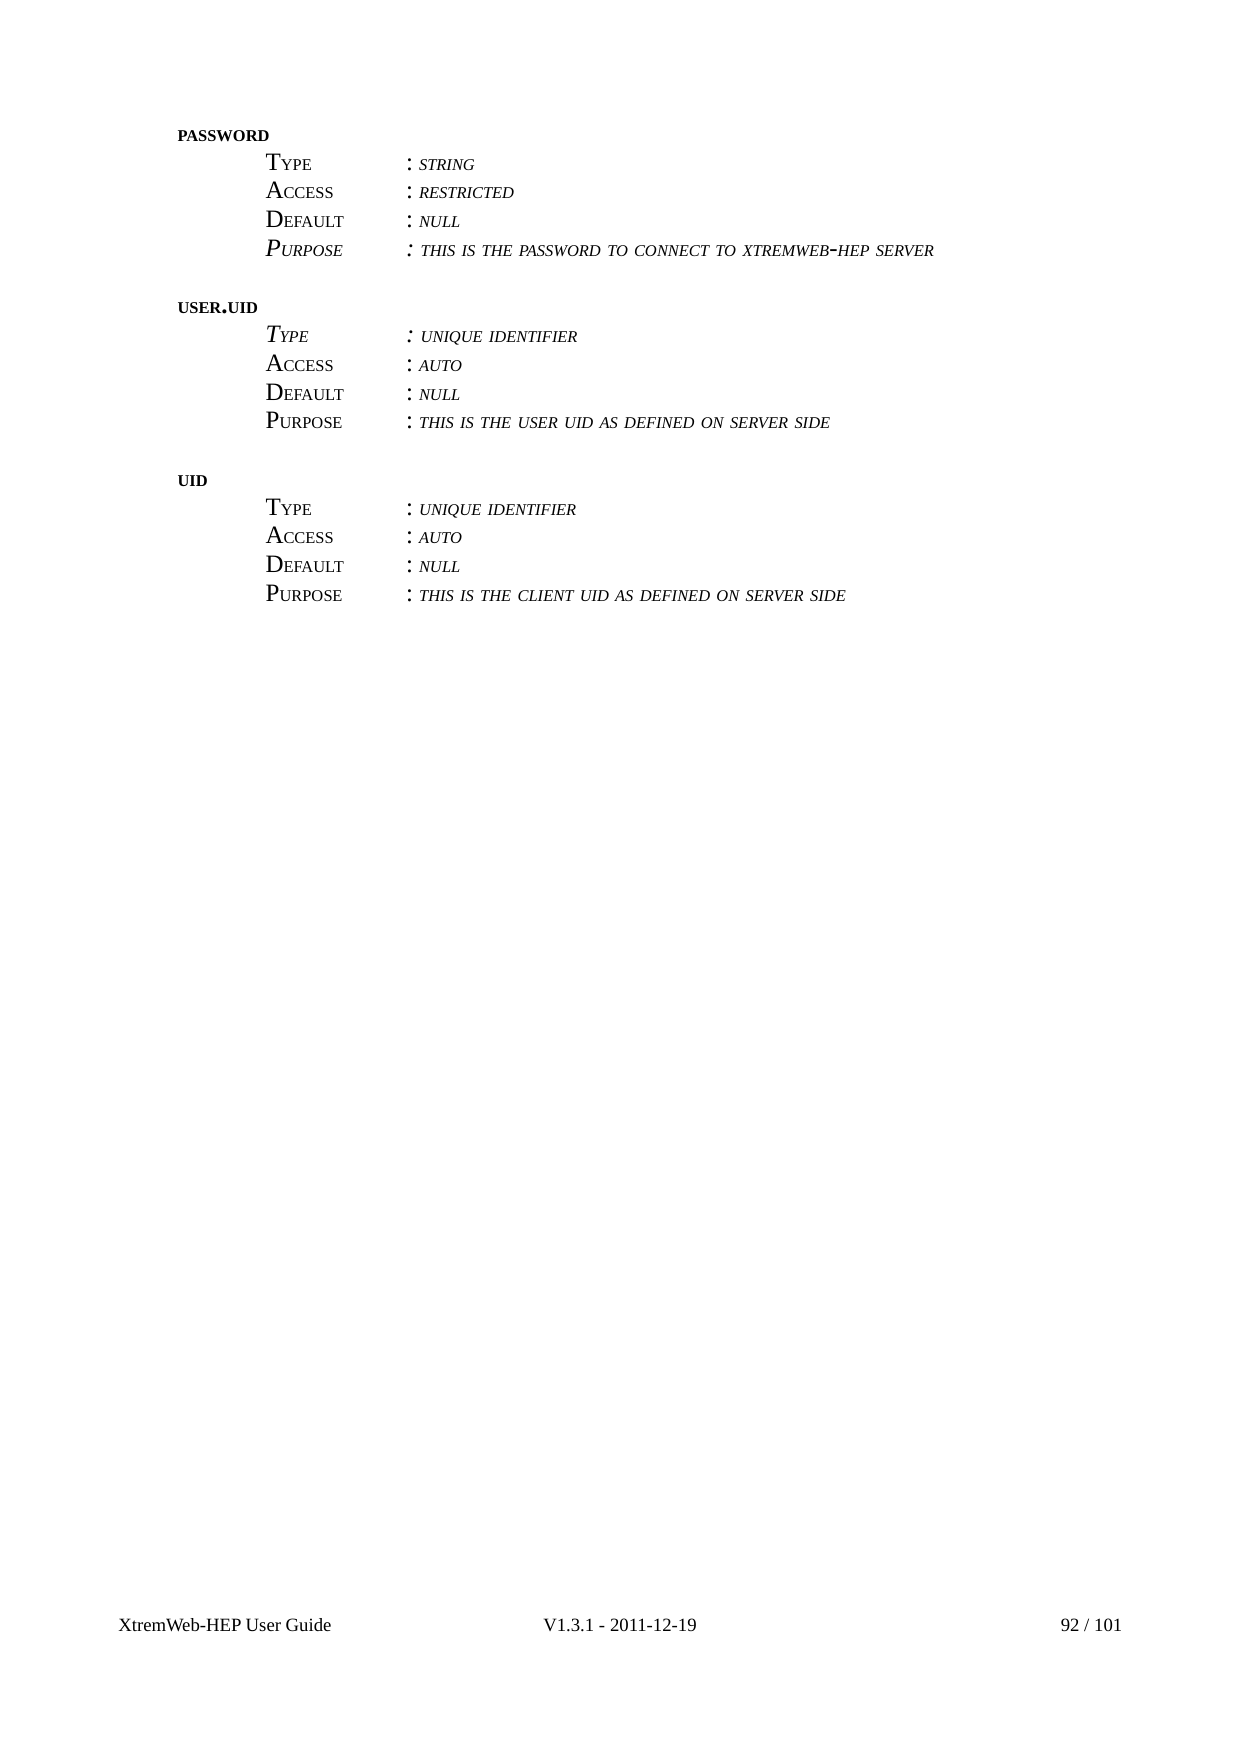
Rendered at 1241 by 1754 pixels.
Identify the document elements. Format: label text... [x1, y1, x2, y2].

text Access : auto [265, 348, 1122, 377]
text Access : auto [265, 521, 1122, 549]
text Purpose : this is the password to connect to xtremweb-hep server [265, 233, 1122, 262]
text Type : unique identifier [265, 319, 1122, 348]
text Type : string [265, 147, 1122, 176]
text Default : null [265, 204, 1122, 233]
text Default : null [265, 377, 1122, 406]
text Access : restricted [265, 176, 1122, 204]
text Default : null [265, 549, 1122, 578]
text Type : unique identifier [265, 492, 1122, 521]
text uid [177, 463, 1122, 492]
text password [177, 118, 1122, 147]
text Purpose : this is the client uid as defined on server side [265, 578, 1122, 607]
text user.uid [177, 291, 1122, 319]
text Purpose : this is the user uid as defined on server side [265, 406, 1122, 434]
